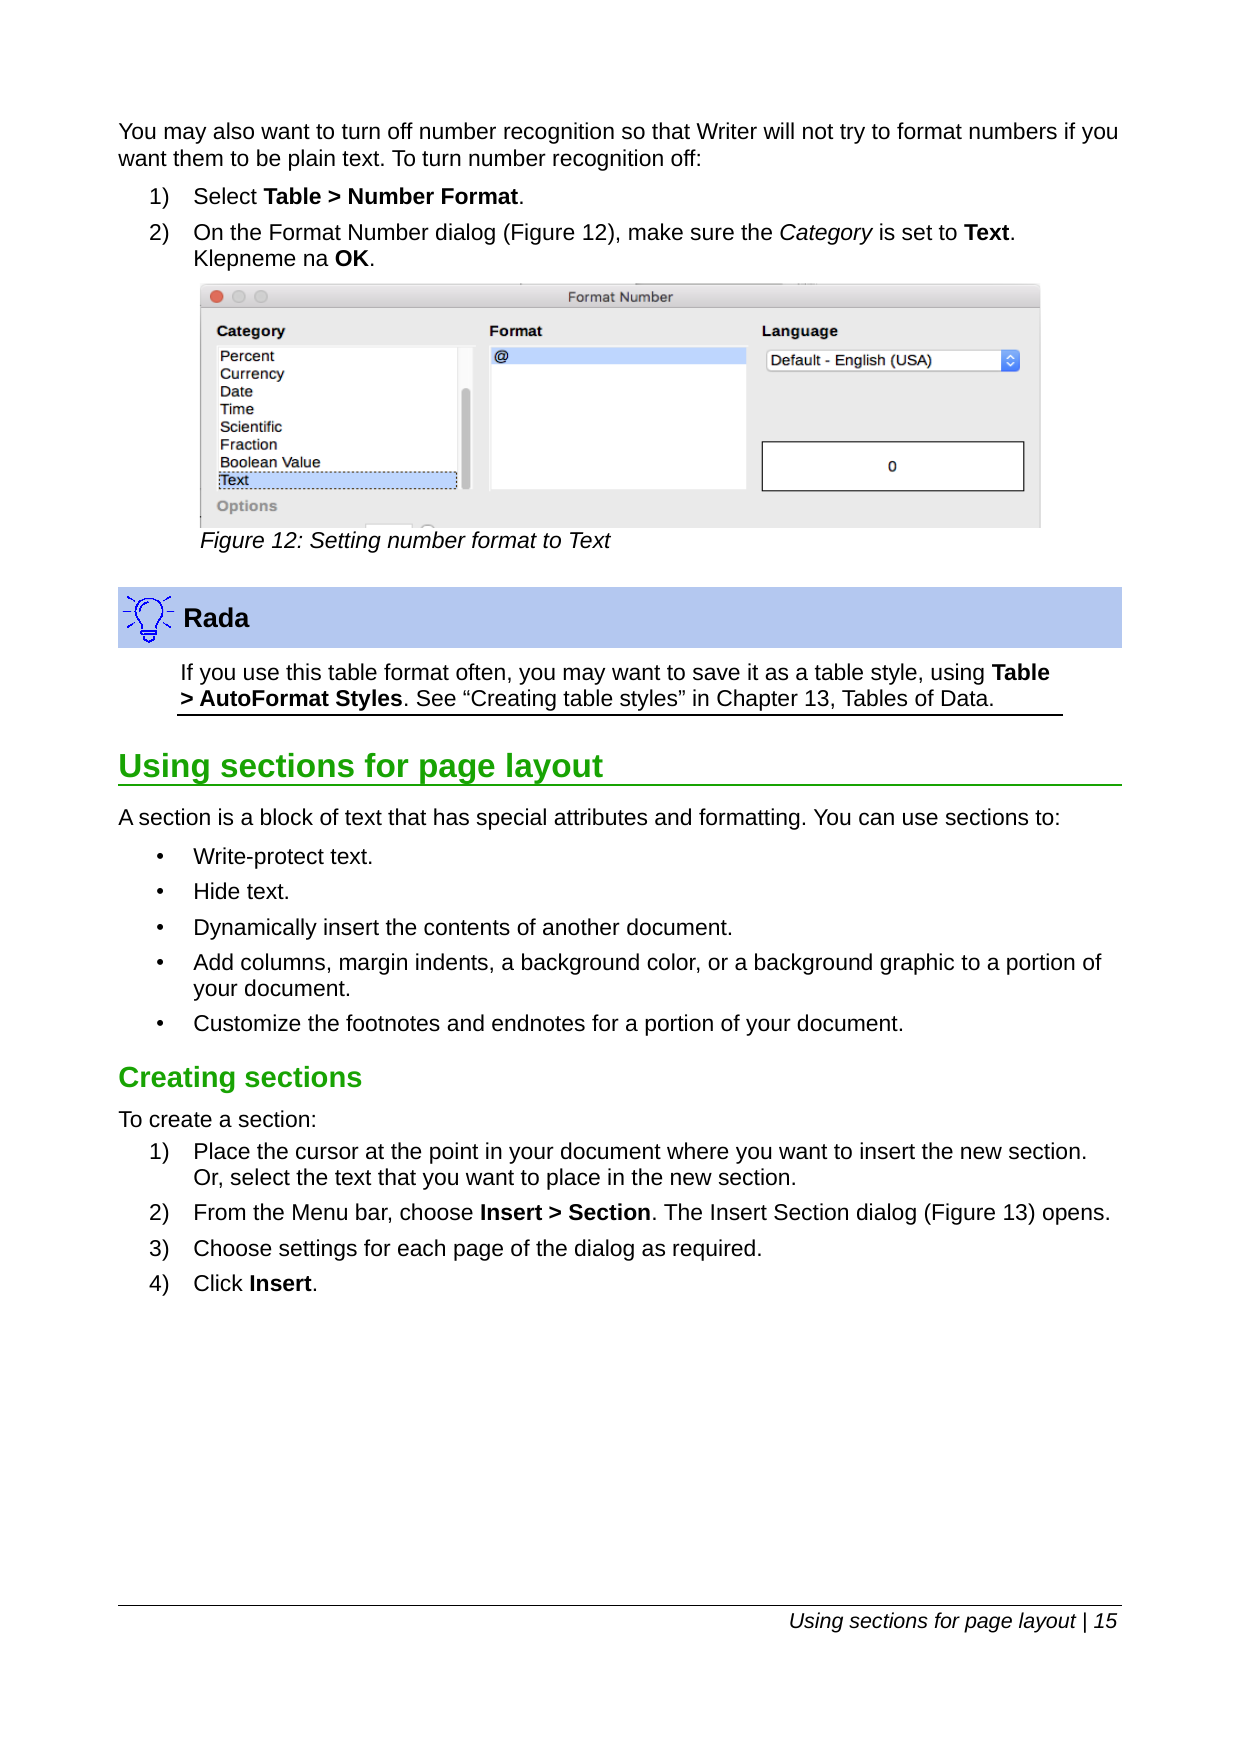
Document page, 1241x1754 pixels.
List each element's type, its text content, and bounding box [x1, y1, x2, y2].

subtitle Rada [118, 587, 1122, 648]
list Customize the footnotes and endnotes for a portion of your document. [156, 1010, 1122, 1037]
list Write-protect text. [156, 843, 1122, 869]
text If you use this table format often, you may want to save it as a table style, using Table > AutoFormat Styles. See “Creating table styles” in Chapter 13, Tables of Data. [177, 656, 1063, 714]
picture [119, 588, 179, 647]
subtitle Using sections for page layout [118, 746, 1122, 784]
list Select Table > Number Format. [169, 183, 1122, 210]
list Dynamically insert the contents of another document. [156, 913, 1122, 940]
list From the Menu bar, choose Insert > Section. The Insert Section dialog (Figure 13) opens. [169, 1199, 1122, 1226]
subtitle Creating sections [118, 1060, 1122, 1094]
list On the Format Number dialog (Figure 12), make sure the Category is set to Text. Klepneme na OK. [169, 218, 1122, 271]
picture [199, 283, 1041, 528]
list You may also want to turn off number recognition so that Writer will not try to format numbers if you want them to be plain text. To turn number recognition off: [118, 118, 1122, 171]
list A section is a block of text that has special attributes and formatting. You can use sections to: [118, 804, 1122, 831]
list Hide text. [156, 878, 1122, 904]
list Place the cursor at the point in your document where you want to insert the new section. Or, select the text that you want to place in the new section. [169, 1138, 1122, 1191]
list Click Insert. [169, 1270, 1122, 1296]
list Choose settings for each page of the dialog as required. [169, 1234, 1122, 1261]
list Add columns, margin indents, a background color, or a background graphic to a portion of your document. [156, 949, 1122, 1001]
text Figure 12: Setting number format to Text [200, 528, 1040, 554]
list To create a section: [118, 1106, 1122, 1132]
